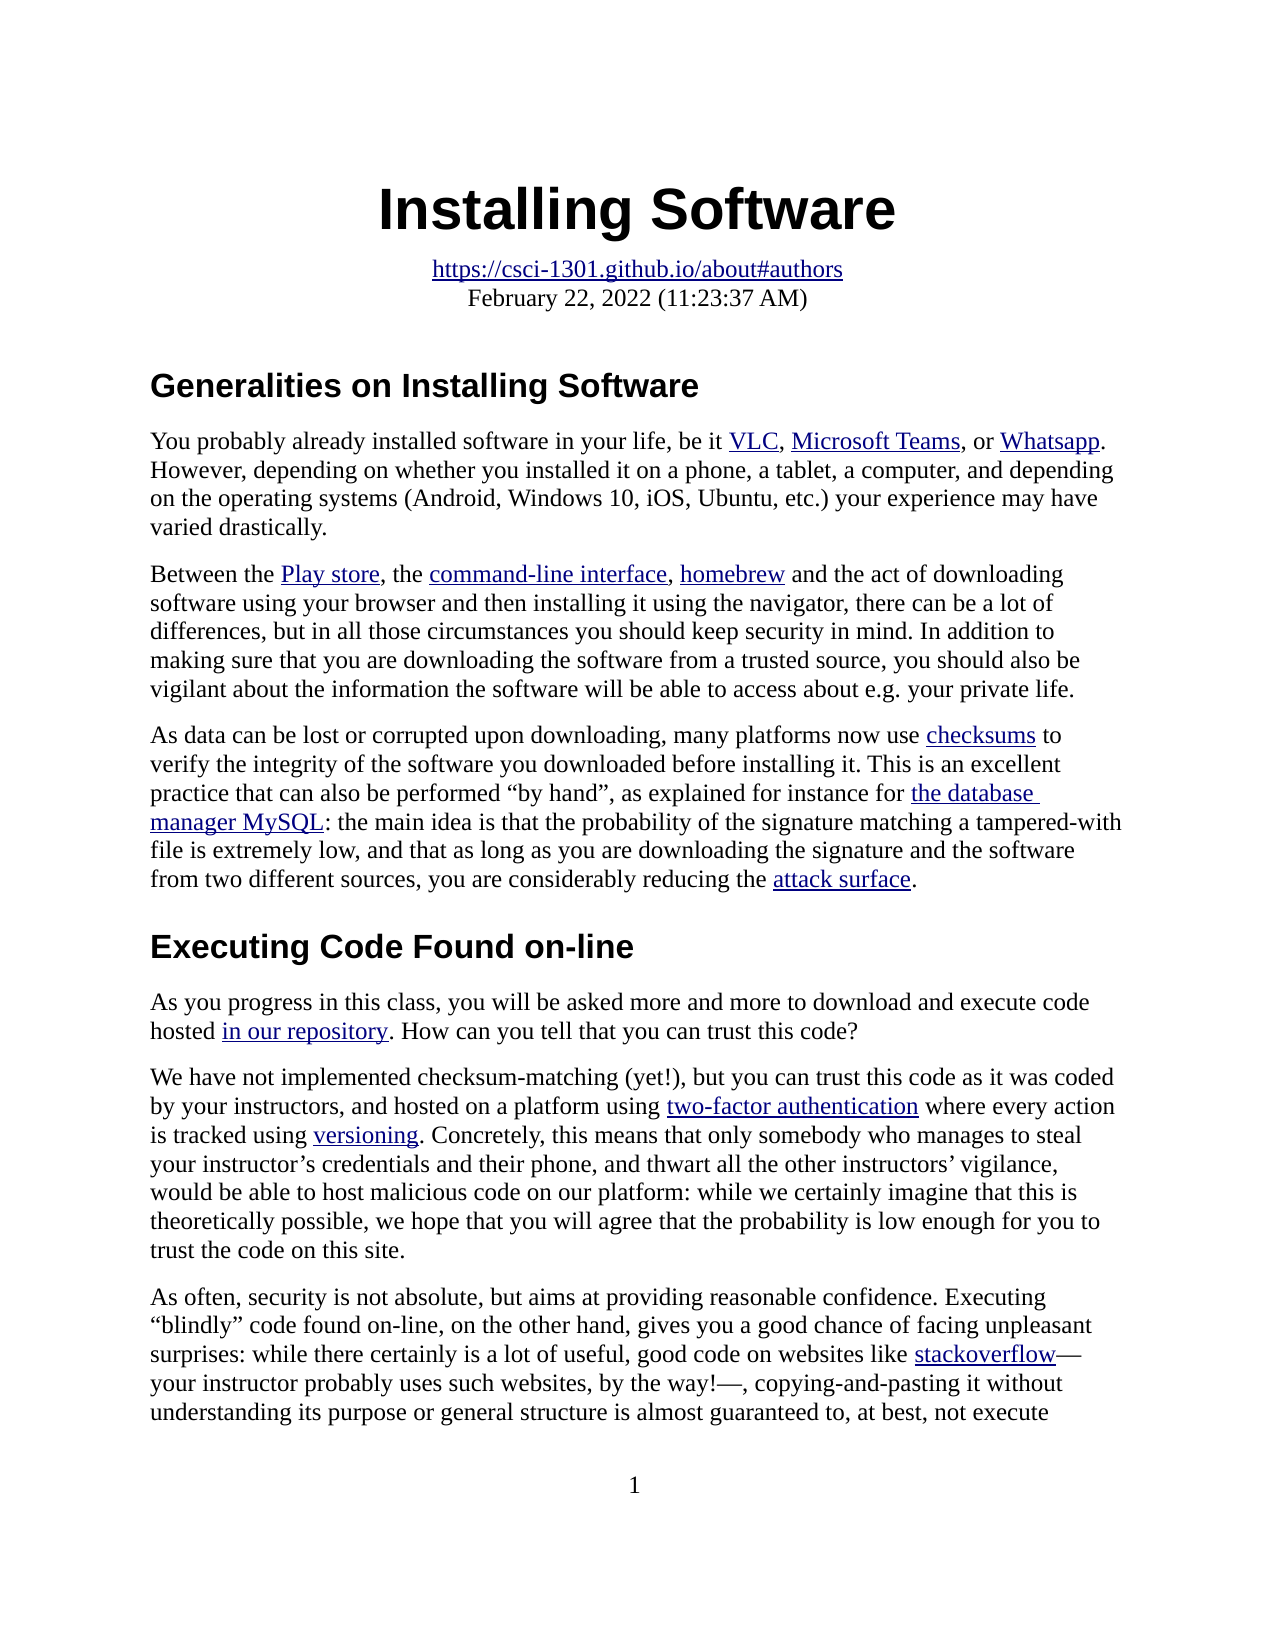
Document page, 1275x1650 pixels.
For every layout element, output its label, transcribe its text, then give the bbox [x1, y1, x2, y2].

text As data can be lost or corrupted upon downloading, many platforms now use checksums to verify the integrity of the software you downloaded before installing it. This is an excellent practice that can also be performed “by hand”, as explained for instance for the database manager MySQL: the main idea is that the probability of the signature matching a tampered-with file is extremely low, and that as long as you are downloading the signature and the software from two different sources, you are considerably reducing the attack surface. [150, 721, 1125, 893]
subtitle Executing Code Found on-line [150, 927, 1125, 966]
text February 22, 2022 (11:23:37 AM) [150, 283, 1125, 312]
text https://csci-1301.github.io/about#authors [150, 254, 1125, 283]
text You probably already installed software in your life, be it VLC, Microsoft Teams, or Whatsapp. However, depending on whether you installed it on a phone, a tablet, a computer, and depending on the operating systems (Android, Windows 10, iOS, Ubuntu, etc.) your experience may have varied drastically. [150, 426, 1125, 541]
subtitle Generalities on Installing Software [150, 366, 1125, 404]
text As often, security is not absolute, but aims at providing reasonable confidence. Executing “blindly” code found on-line, on the other hand, gives you a good chance of facing unpleasant surprises: while there certainly is a lot of useful, good code on websites like stackoverflow—your instructor probably uses such websites, by the way!—, copying-and-pasting it without understanding its purpose or general structure is almost guaranteed to, at best, not execute [150, 1282, 1125, 1425]
text As you progress in this class, you will be asked more and more to download and execute code hosted in our repository. How can you tell that you can trust this code? [150, 987, 1125, 1044]
text We have not implemented checksum-matching (yet!), but you can trust this code as it was coded by your instructors, and hosted on a platform using two-factor authentication where every action is tracked using versioning. Concretely, this means that only somebody who manages to steal your instructor’s credentials and their phone, and thwart all the other instructors’ vigilance, would be able to host malicious code on our platform: while we certainly imagine that this is theoretically possible, we hope that you will agree that the probability is low enough for you to trust the code on this site. [150, 1062, 1125, 1264]
title Installing Software [150, 175, 1125, 242]
text Between the Play store, the command-line interface, homebrew and the act of downloading software using your browser and then installing it using the navigator, there can be a lot of differences, but in all those circumstances you should keep security in mind. In addition to making sure that you are downloading the software from a trusted source, you should also be vigilant about the information the software will be able to access about e.g. your private life. [150, 559, 1125, 703]
